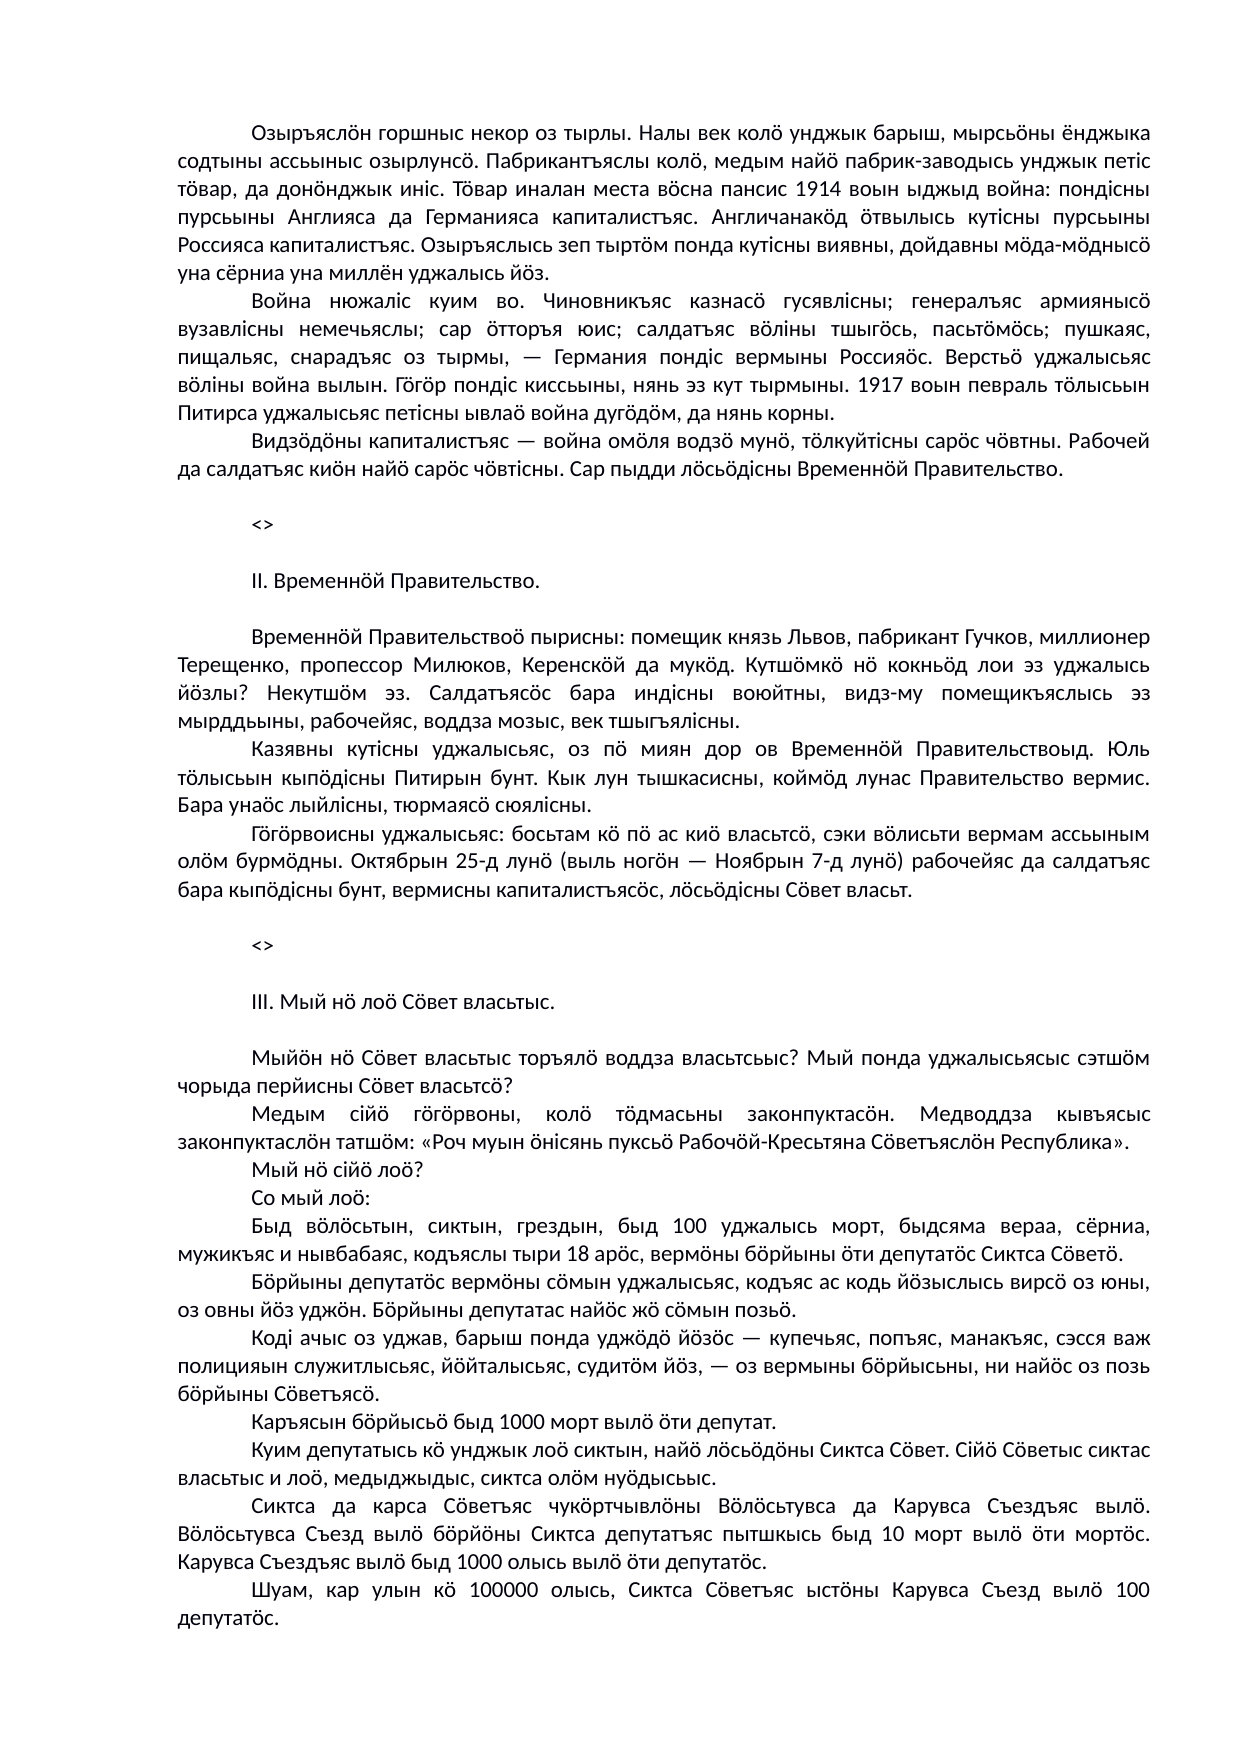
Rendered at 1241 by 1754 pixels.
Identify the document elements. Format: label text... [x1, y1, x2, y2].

text Медым сійӧ гӧгӧрвоны, колӧ тӧдмасьны законпуктасӧн. Медводдза кывъясыс законпуктаслӧн татшӧм: «Роч муын ӧнісянь пуксьӧ Рабочӧй-Кресьтяна Сӧветъяслӧн Республика». [177, 1099, 1152, 1155]
text Мыйӧн нӧ Сӧвет власьтыс торъялӧ воддза власьтсьыс? Мый понда уджалысьясыс сэтшӧм чорыда перйисны Сӧвет власьтсӧ? [177, 1043, 1152, 1099]
text Война нюжаліс куим во. Чиновникъяс казнасӧ гусявлісны; генералъяс армиянысӧ вузавлісны немечьяслы; сар ӧтторъя юис; салдатъяс вӧліны тшыгӧсь, пасьтӧмӧсь; пушкаяс, пищальяс, снарадъяс оз тырмы, — Германия пондіс вермыны Россияӧс. Верстьӧ уджалысьяс вӧліны война вылын. Гӧгӧр пондіс киссьыны, нянь эз кут тырмыны. 1917 воын певраль тӧлысьын Питирса уджалысьяс петісны ывлаӧ война дугӧдӧм, да нянь корны. [177, 286, 1152, 426]
text Каръясын бӧрйысьӧ быд 1000 морт вылӧ ӧти депутат. [177, 1407, 1152, 1435]
text Гӧгӧрвоисны уджалысьяс: босьтам кӧ пӧ ас киӧ власьтсӧ, сэки вӧлисьти вермам ассьыным олӧм бурмӧдны. Октябрын 25-д лунӧ (выль ногӧн — Ноябрын 7-д лунӧ) рабочейяс да салдатъяс бара кыпӧдісны бунт, вермисны капиталистъясӧс, лӧсьӧдісны Сӧвет власьт. [177, 819, 1152, 903]
text Видзӧдӧны капиталистъяс — война омӧля водзӧ мунӧ, тӧлкуйтісны сарӧс чӧвтны. Рабочей да салдатъяс киӧн найӧ сарӧс чӧвтісны. Сар пыдди лӧсьӧдісны Временнӧй Правительство. [177, 426, 1152, 482]
text <> [177, 510, 1152, 538]
text Озыръяслӧн горшныс некор оз тырлы. Налы век колӧ унджык барыш, мырсьӧны ёнджыка содтыны ассьыныс озырлунсӧ. Пабрикантъяслы колӧ, медым найӧ пабрик-заводысь унджык петіс тӧвар, да донӧнджык иніс. Тӧвар иналан места вӧсна пансис 1914 воын ыджыд война: пондісны пурсьыны Англияса да Германияса капиталистъяс. Англичанакӧд ӧтвылысь кутісны пурсьыны Россияса капиталистъяс. Озыръяслысь зеп тыртӧм понда кутісны виявны, дойдавны мӧда-мӧднысӧ уна сёрниа уна миллён уджалысь йӧз. [177, 118, 1152, 286]
text ІІ. Временнӧй Правительство. [177, 566, 1152, 594]
text Мый нӧ сійӧ лоӧ? [177, 1155, 1152, 1183]
text Сиктса да карса Сӧветъяс чукӧртчывлӧны Вӧлӧсьтувса да Карувса Съездъяс вылӧ. Вӧлӧсьтувса Съезд вылӧ бӧрйӧны Сиктса депутатъяс пытшкысь быд 10 морт вылӧ ӧти мортӧс. Карувса Съездъяс вылӧ быд 1000 олысь вылӧ ӧти депутатӧс. [177, 1491, 1152, 1575]
text Быд вӧлӧсьтын, сиктын, грездын, быд 100 уджалысь морт, быдсяма вераа, сёрниа, мужикъяс и нывбабаяс, кодъяслы тыри 18 арӧс, вермӧны бӧрйыны ӧти депутатӧс Сиктса Сӧветӧ. [177, 1211, 1152, 1267]
text ІІІ. Мый нӧ лоӧ Сӧвет власьтыс. [177, 987, 1152, 1015]
text Коді ачыс оз уджав, барыш понда уджӧдӧ йӧзӧс — купечьяс, попъяс, манакъяс, сэсся важ полицияын служитлысьяс, йӧйталысьяс, судитӧм йӧз, — оз вермыны бӧрйысьны, ни найӧс оз позь бӧрйыны Сӧветъясӧ. [177, 1323, 1152, 1407]
text Временнӧй Правительствоӧ пырисны: помещик князь Львов, пабрикант Гучков, миллионер Терещенко, пропессор Милюков, Керенскӧй да мукӧд. Кутшӧмкӧ нӧ кокньӧд лои эз уджалысь йӧзлы? Некутшӧм эз. Салдатъясӧс бара индісны воюйтны, видз-му помещикъяслысь эз мырддьыны, рабочейяс, воддза мозыс, век тшыгъялісны. [177, 622, 1152, 734]
text Бӧрйыны депутатӧс вермӧны сӧмын уджалысьяс, кодъяс ас кодь йӧзыслысь вирсӧ оз юны, оз овны йӧз уджӧн. Бӧрйыны депутатас найӧс жӧ сӧмын позьӧ. [177, 1267, 1152, 1323]
text Шуам, кар улын кӧ 100000 олысь, Сиктса Сӧветъяс ыстӧны Карувса Съезд вылӧ 100 депутатӧс. [177, 1575, 1152, 1631]
text Казявны кутісны уджалысьяс, оз пӧ миян дор ов Временнӧй Правительствоыд. Юль тӧлысьын кыпӧдісны Питирын бунт. Кык лун тышкасисны, коймӧд лунас Правительство вермис. Бара унаӧс лыйлісны, тюрмаясӧ сюялісны. [177, 734, 1152, 819]
text Со мый лоӧ: [177, 1183, 1152, 1211]
text Куим депутатысь кӧ унджык лоӧ сиктын, найӧ лӧсьӧдӧны Сиктса Сӧвет. Сійӧ Сӧветыс сиктас власьтыс и лоӧ, медыджыдыс, сиктса олӧм нуӧдысьыс. [177, 1435, 1152, 1491]
text <> [177, 931, 1152, 959]
